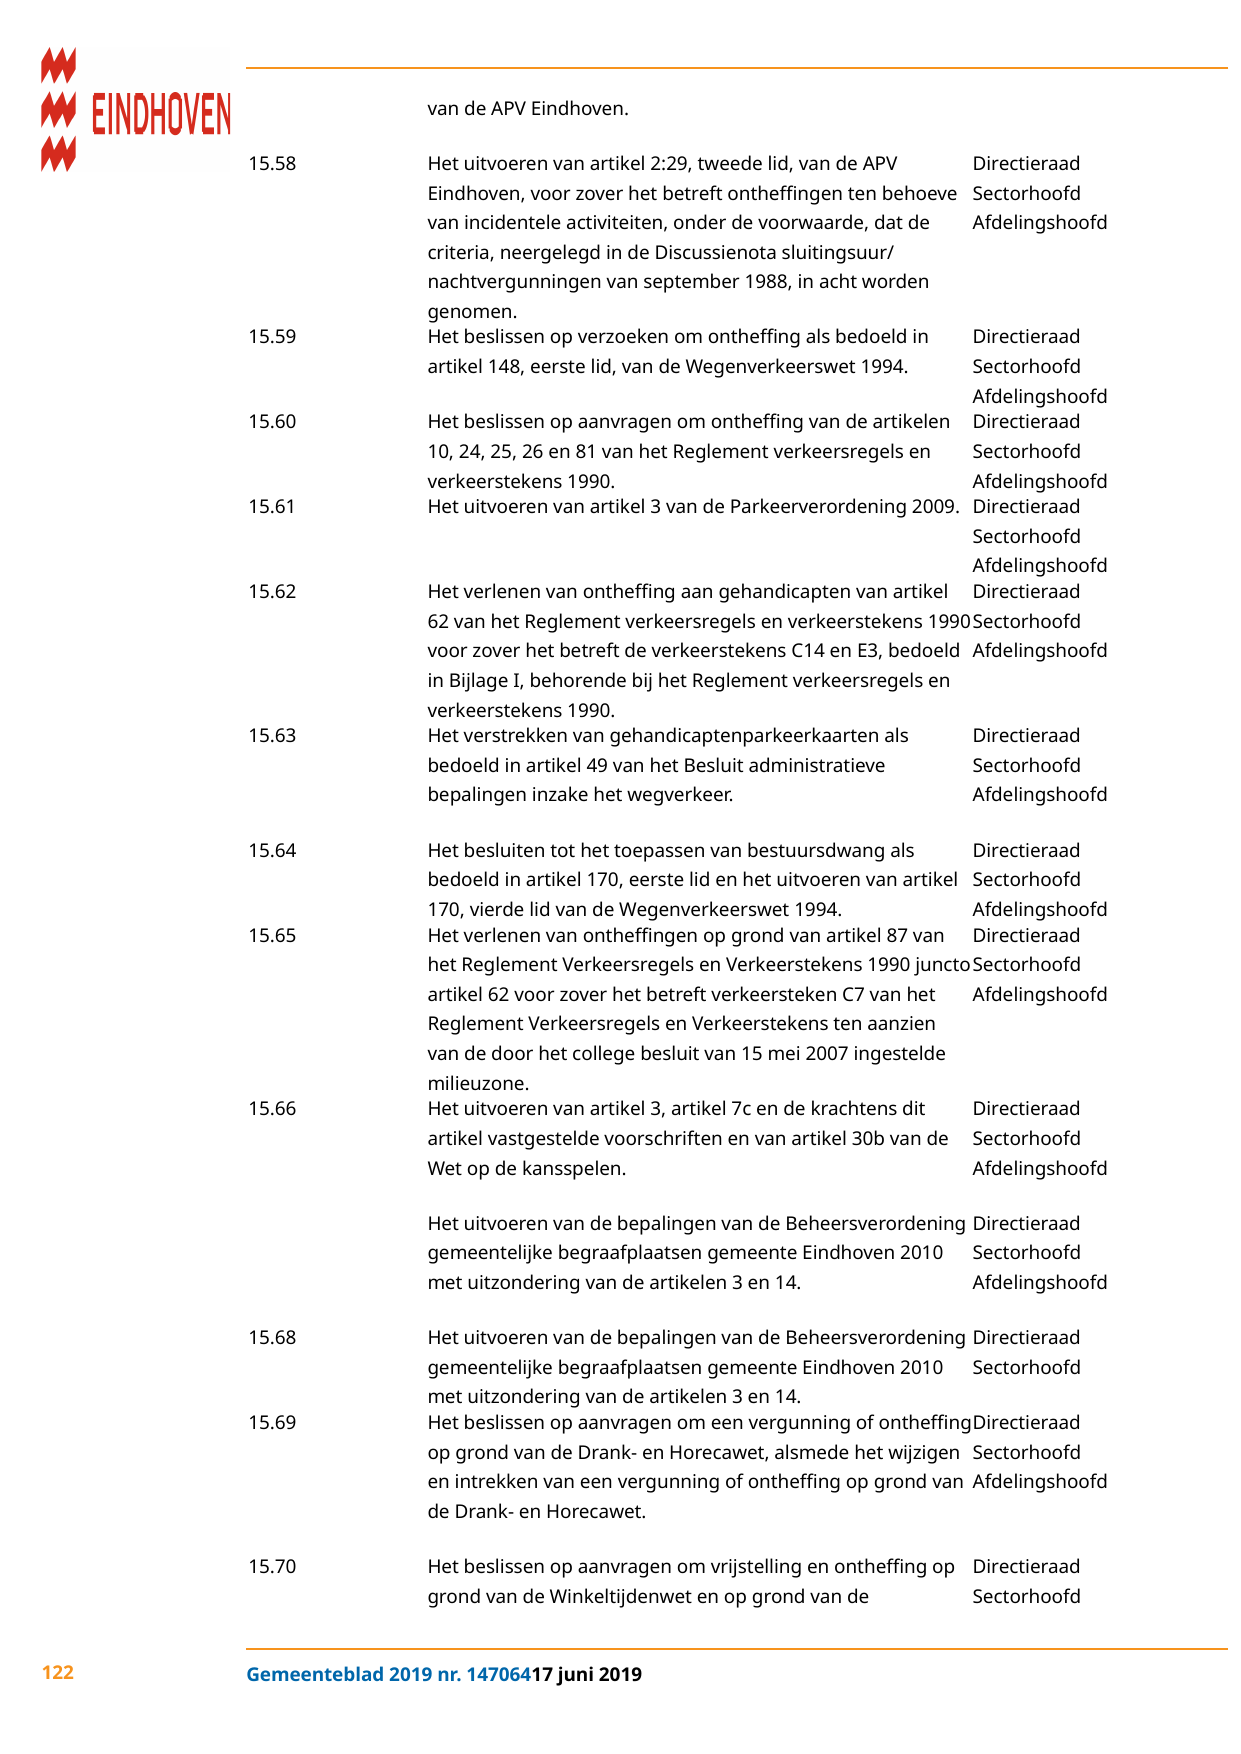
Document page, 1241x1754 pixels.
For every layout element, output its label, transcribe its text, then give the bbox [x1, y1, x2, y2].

table_cell Het besluiten tot het toepassen van bestuursdwang als bedoeld in artikel 170, eerste lid en het uitvoeren van artikel 170, vierde lid van de Wegenverkeerswet 1994. [427, 837, 972, 922]
table_cell Directieraad Sectorhoofd [973, 1554, 1152, 1609]
table_cell Het uitvoeren van artikel 3, artikel 7c en de krachtens dit artikel vastgestelde voorschriften en van artikel 30b van de Wet op de kansspelen. [427, 1096, 972, 1210]
table_cell [248, 95, 427, 150]
table_cell 15.66 [248, 1096, 427, 1210]
table_cell Het uitvoeren van de bepalingen van de Beheersverordening gemeentelijke begraafplaatsen gemeente Eindhoven 2010 met uitzondering van de artikelen 3 en 14. [427, 1325, 972, 1409]
table_cell 15.60 [248, 409, 427, 493]
table_cell Het verlenen van ontheffing aan gehandicapten van artikel 62 van het Reglement verkeersregels en verkeerstekens 1990 voor zover het betreft de verkeerstekens C14 en E3, bedoeld in Bijlage I, behorende bij het Reglement verkeersregels en verkeerstekens 1990. [427, 579, 972, 722]
table_cell Het beslissen op aanvragen om ontheffing van de artikelen 10, 24, 25, 26 en 81 van het Reglement verkeersregels en verkeerstekens 1990. [427, 409, 972, 493]
table_cell 15.69 [248, 1409, 427, 1553]
table_cell 15.61 [248, 494, 427, 578]
table_cell Directieraad Sectorhoofd Afdelingshoofd [973, 409, 1152, 493]
table_cell 15.68 [248, 1325, 427, 1409]
picture [41, 47, 231, 172]
table_cell 15.64 [248, 837, 427, 922]
table_cell Directieraad Sectorhoofd Afdelingshoofd [973, 922, 1152, 1096]
table_cell Directieraad Sectorhoofd Afdelingshoofd [973, 494, 1152, 578]
table_cell Het beslissen op aanvragen om vrijstelling en ontheffing op grond van de Winkeltijdenwet en op grond van de [427, 1554, 972, 1609]
table_cell 15.62 [248, 579, 427, 722]
table_cell Het beslissen op aanvragen om een vergunning of ontheffing op grond van de Drank- en Horecawet, alsmede het wijzigen en intrekken van een vergunning of ontheffing op grond van de Drank- en Horecawet. [427, 1409, 972, 1553]
table_cell Het verlenen van ontheffingen op grond van artikel 87 van het Reglement Verkeersregels en Verkeerstekens 1990 juncto artikel 62 voor zover het betreft verkeersteken C7 van het Reglement Verkeersregels en Verkeerstekens ten aanzien van de door het college besluit van 15 mei 2007 ingestelde milieuzone. [427, 922, 972, 1096]
table_cell Het beslissen op verzoeken om ontheffing als bedoeld in artikel 148, eerste lid, van de Wegenverkeerswet 1994. [427, 324, 972, 409]
table_cell Directieraad Sectorhoofd Afdelingshoofd [973, 324, 1152, 409]
table_cell 15.70 [248, 1554, 427, 1609]
table_cell Het uitvoeren van artikel 2:29, tweede lid, van de APV Eindhoven, voor zover het betreft ontheffingen ten behoeve van incidentele activiteiten, onder de voorwaarde, dat de criteria, neergelegd in de Discussienota sluitingsuur/ nachtvergunningen van september 1988, in acht worden genomen. [427, 150, 972, 324]
table_cell Het uitvoeren van de bepalingen van de Beheersverordening gemeentelijke begraafplaatsen gemeente Eindhoven 2010 met uitzondering van de artikelen 3 en 14. [427, 1210, 972, 1324]
table_cell Het verstrekken van gehandicaptenparkeerkaarten als bedoeld in artikel 49 van het Besluit administratieve bepalingen inzake het wegverkeer. [427, 723, 972, 837]
table_cell 15.58 [248, 150, 427, 324]
table_cell Directieraad Sectorhoofd Afdelingshoofd [973, 579, 1152, 722]
table_cell Directieraad Sectorhoofd Afdelingshoofd [973, 837, 1152, 922]
table_cell [973, 95, 1152, 150]
table_cell 15.65 [248, 922, 427, 1096]
table_cell Het uitvoeren van artikel 3 van de Parkeerverordening 2009. [427, 494, 972, 578]
table_cell Directieraad Sectorhoofd Afdelingshoofd [973, 1210, 1152, 1324]
table_cell Directieraad Sectorhoofd Afdelingshoofd [973, 150, 1152, 324]
table_cell 15.59 [248, 324, 427, 409]
table_cell Directieraad Sectorhoofd [973, 1325, 1152, 1409]
table_cell Directieraad Sectorhoofd Afdelingshoofd [973, 723, 1152, 837]
table_cell Directieraad Sectorhoofd Afdelingshoofd [973, 1096, 1152, 1210]
table_cell [248, 1210, 427, 1324]
table_cell Directieraad Sectorhoofd Afdelingshoofd [973, 1409, 1152, 1553]
table_cell van de APV Eindhoven. [427, 95, 972, 150]
table_cell 15.63 [248, 723, 427, 837]
